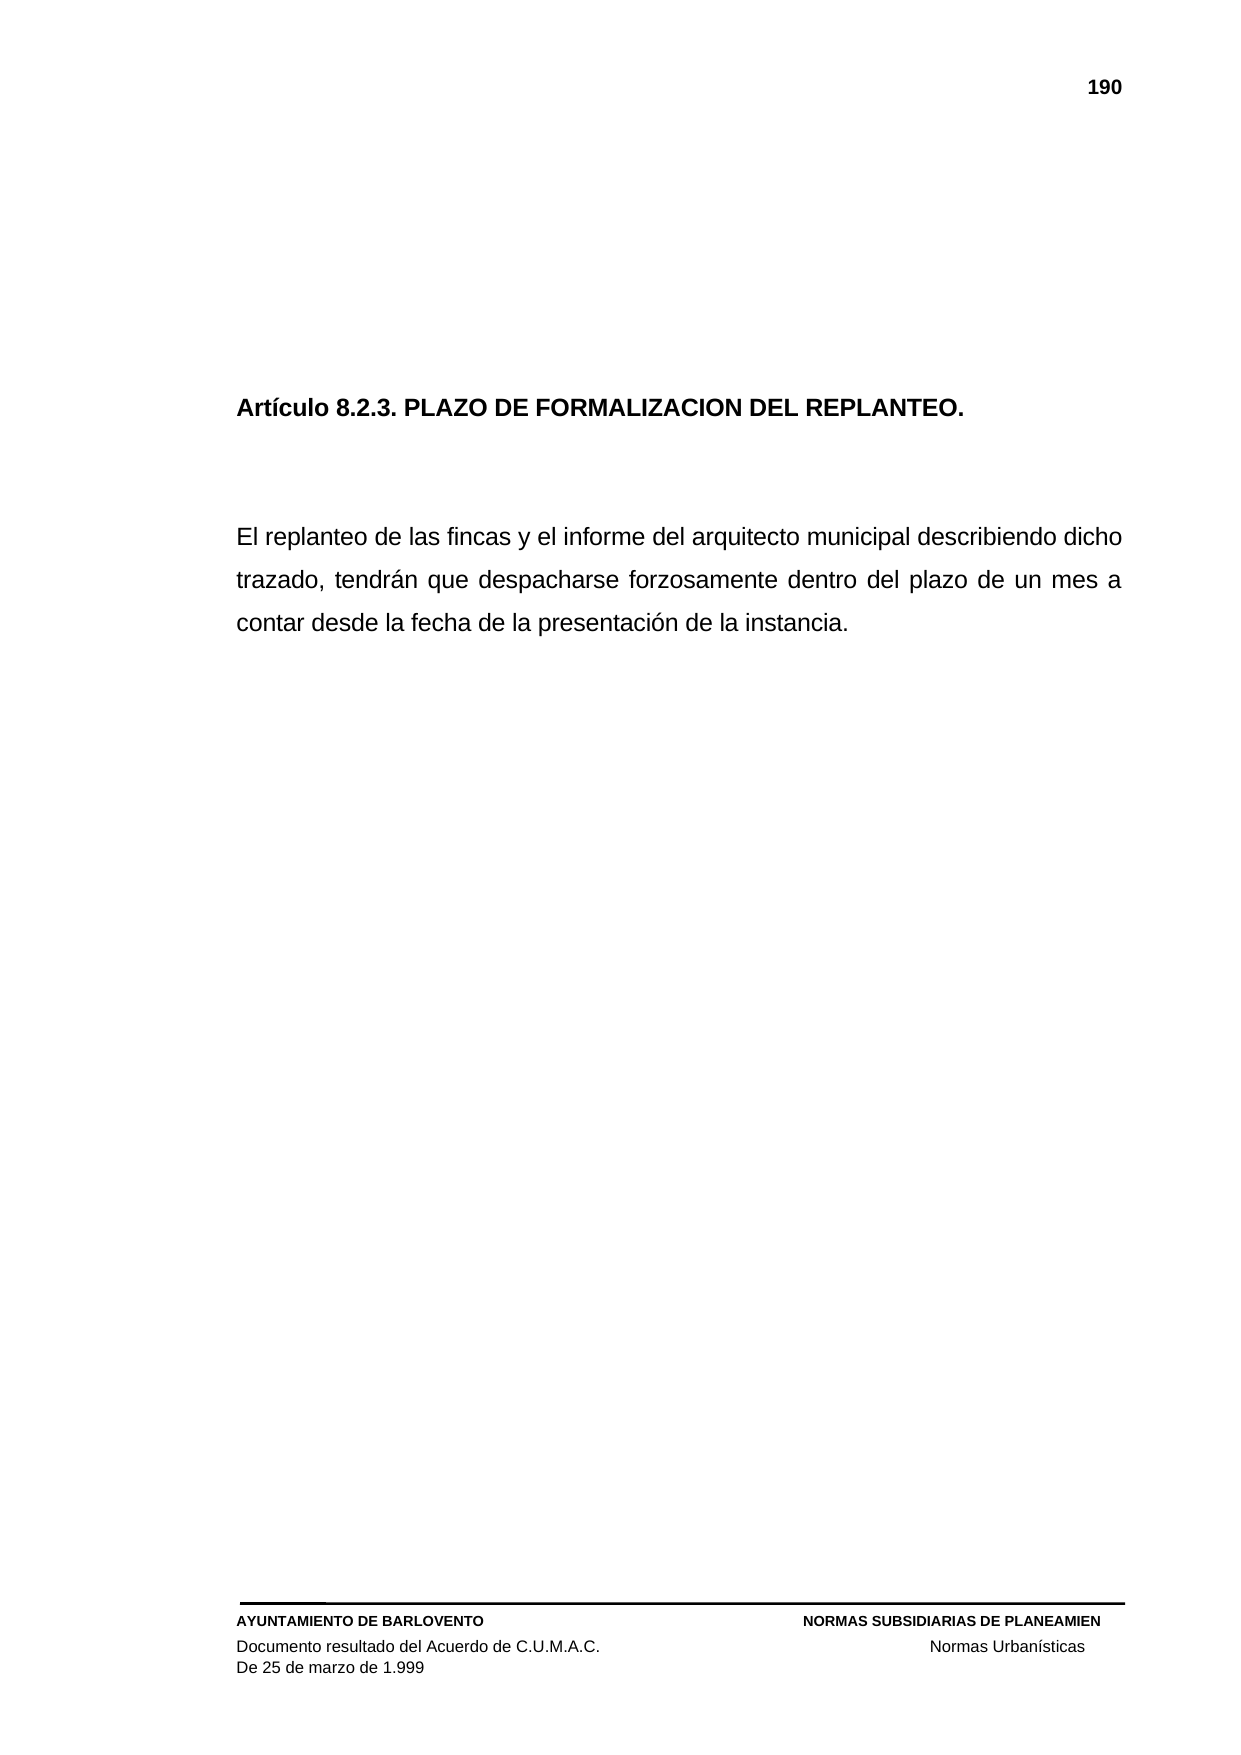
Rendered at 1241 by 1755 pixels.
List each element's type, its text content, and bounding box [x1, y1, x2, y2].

text El replanteo de las fincas y el informe del arquitecto municipal describiendo dicho trazado, tendrán que despacharse forzosamente dentro del plazo de un mes a contar desde la fecha de la presentación de la instancia. [236, 522, 1122, 637]
text Artículo 8.2.3. PLAZO DE FORMALIZACION DEL REPLANTEO. [236, 393, 1122, 422]
